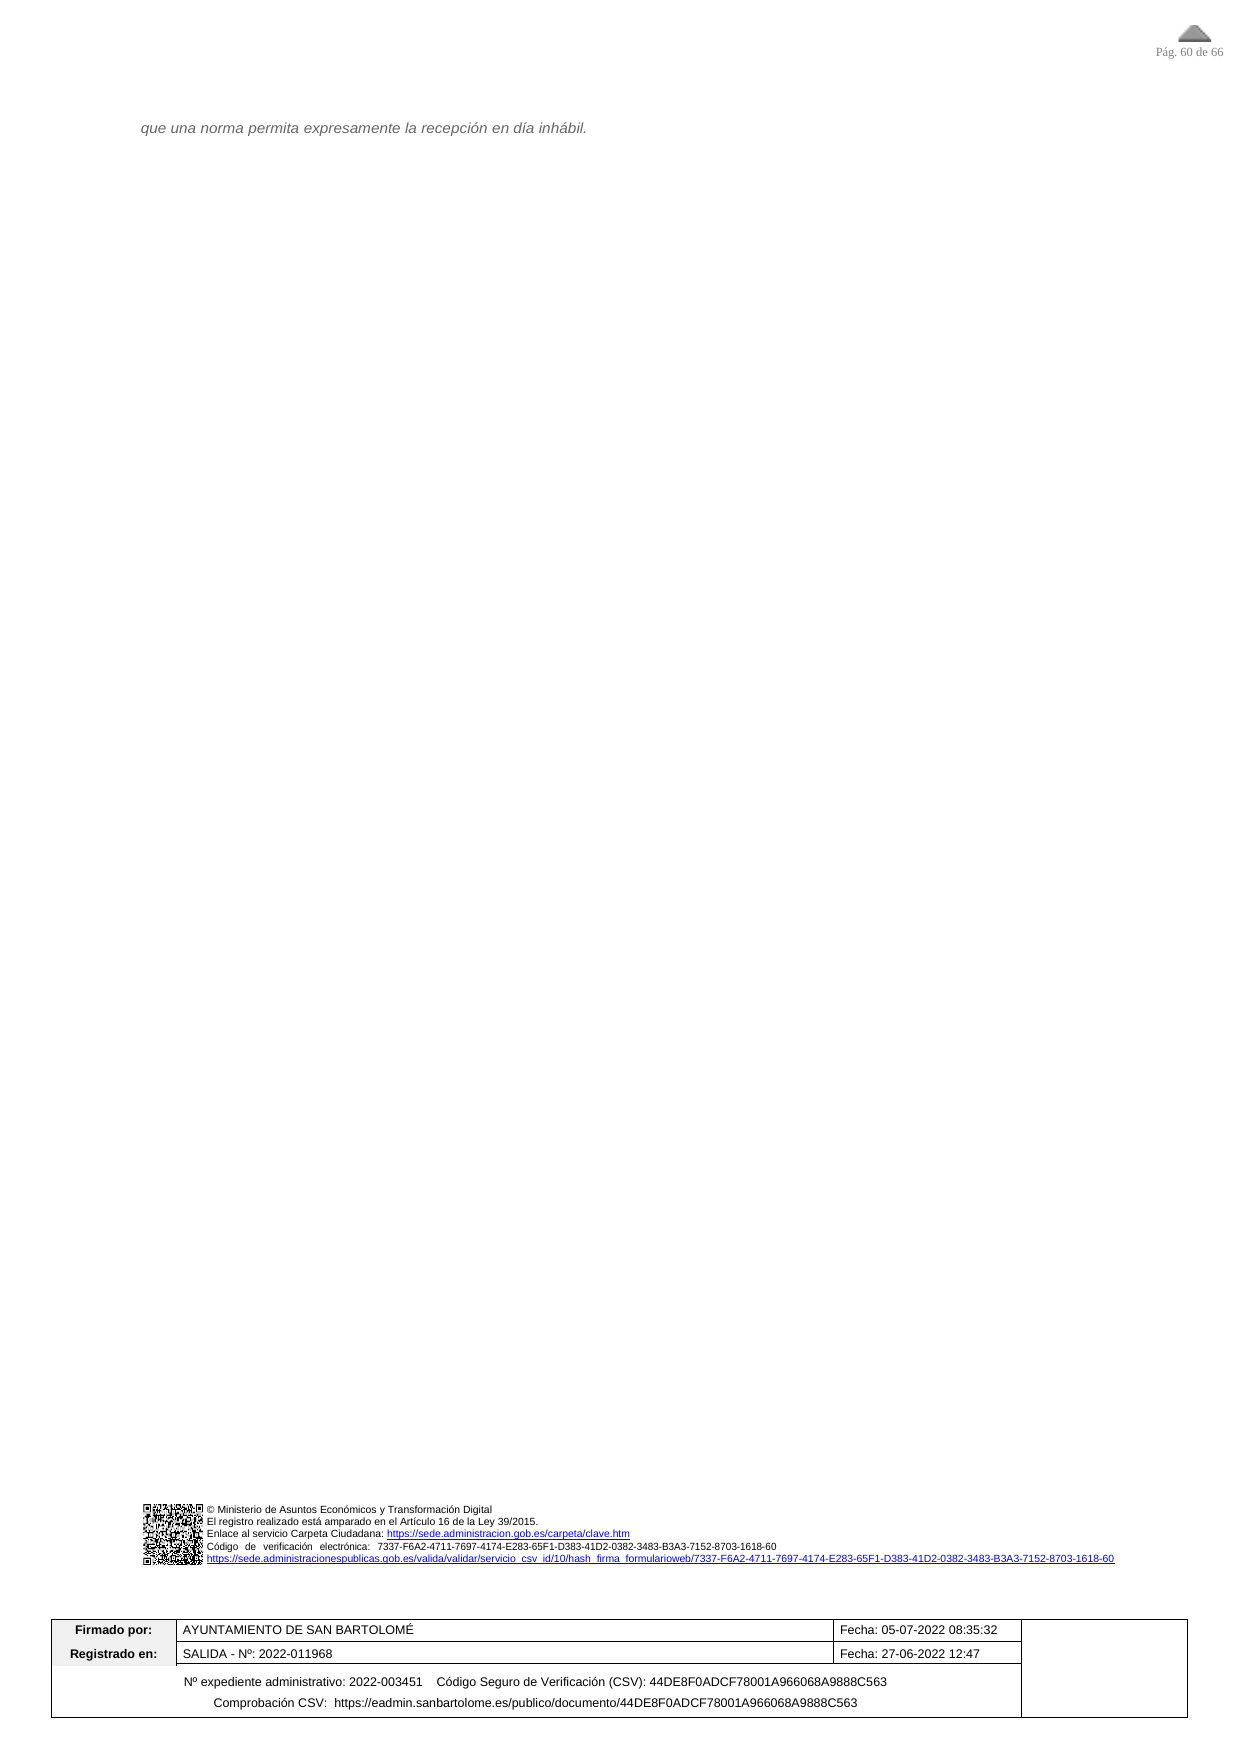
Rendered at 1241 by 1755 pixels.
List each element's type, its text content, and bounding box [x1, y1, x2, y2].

picture [1177, 25, 1212, 42]
text Enlace al servicio Carpeta Ciudadana: https://sede.administracion.gob.es/carpeta/clave.htm [207, 1528, 1236, 1540]
text Código de verificación electrónica: 7337-F6A2-4711-7697-4174-E283-65F1-D383-41D2-0382-3483-B3A3-7152-8703-1618-60 [207, 1540, 1236, 1552]
table_header Fecha: 05-07-2022 08:35:32 [834, 1620, 1021, 1641]
table_cell Nº expediente administrativo: 2022-003451 Código Seguro de Verificación (CSV): 44DE8F0ADCF78001A966068A9888C563 Comprobación CSV: https://eadmin.sanbartolome.es/publico/documento/44DE8F0ADCF78001A966068A9888C563 [52, 1664, 1021, 1717]
table_cell Registrado en: [52, 1644, 176, 1663]
table_header [1022, 1620, 1187, 1717]
text El registro realizado está amparado en el Artículo 16 de la Ley 39/2015. [207, 1516, 1236, 1528]
table_cell Fecha: 27-06-2022 12:47 [834, 1642, 1021, 1663]
table_cell SALIDA - Nº: 2022-011968 [177, 1642, 833, 1663]
text © Ministerio de Asuntos Económicos y Transformación Digital [207, 1504, 1236, 1516]
picture [143, 1504, 203, 1565]
table_header AYUNTAMIENTO DE SAN BARTOLOMÉ [177, 1620, 833, 1641]
table_header Firmado por: [52, 1620, 176, 1641]
text https://sede.administracionespublicas.gob.es/valida/validar/servicio_csv_id/10/hash_firma_formularioweb/7337-F6A2-4711-7697-4174-E283-65F1-D383-41D2-0382-3483-B3A3-7152-8703-1618-60 [207, 1552, 1236, 1564]
text que una norma permita expresamente la recepción en día inhábil. [141, 120, 1236, 137]
